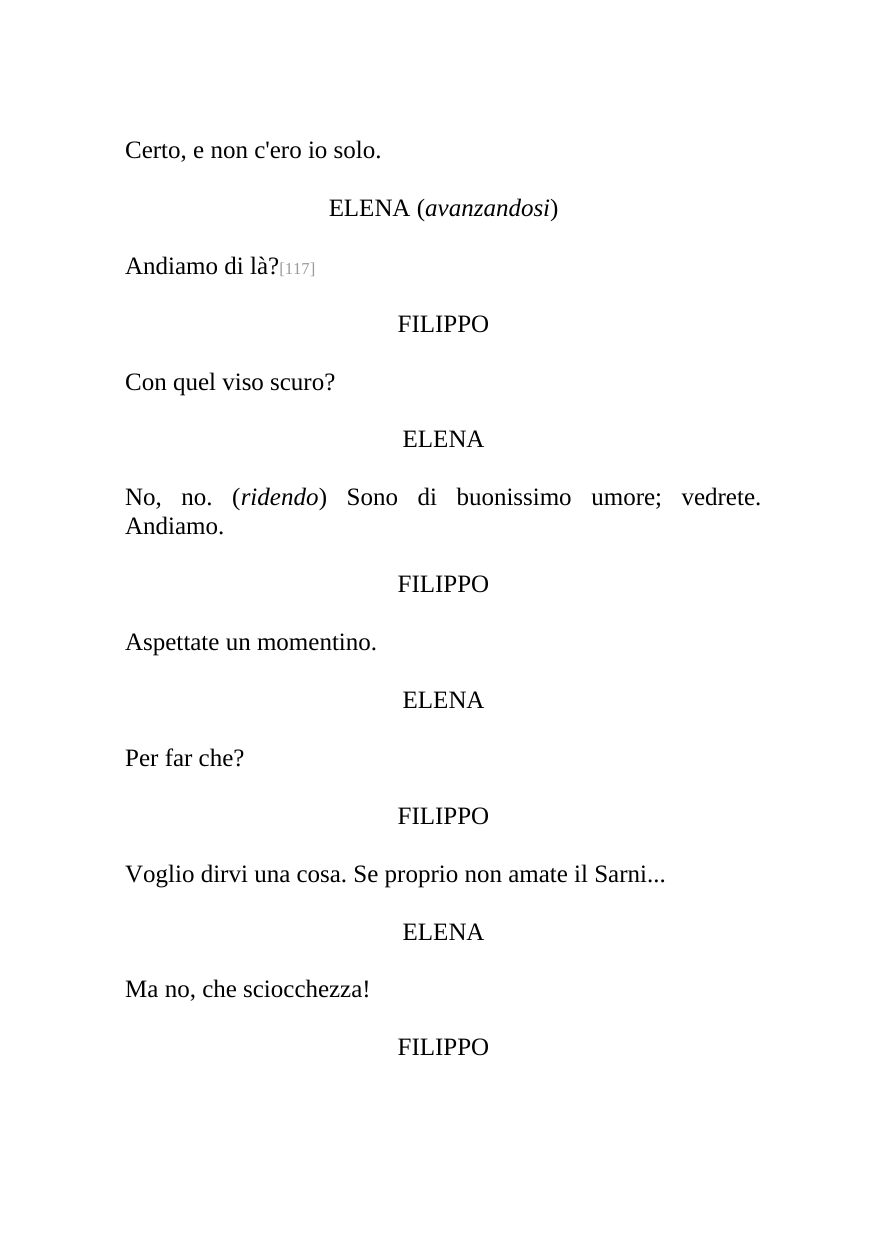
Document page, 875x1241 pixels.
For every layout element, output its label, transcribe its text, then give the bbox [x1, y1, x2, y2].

text ELENA [125, 685, 762, 714]
text FILIPPO [125, 1032, 762, 1061]
text FILIPPO [125, 309, 762, 337]
text Certo, e non c'ero io solo. [125, 135, 762, 164]
text FILIPPO [125, 801, 762, 829]
text Voglio dirvi una cosa. Se proprio non amate il Sarni... [125, 859, 762, 887]
text Con quel viso scuro? [125, 367, 762, 395]
text ELENA [125, 424, 762, 453]
text ELENA (avanzandosi) [125, 193, 762, 222]
text Ma no, che sciocchezza! [125, 974, 762, 1003]
text Aspettate un momentino. [125, 627, 762, 656]
text Andiamo di là?[117] [125, 251, 762, 279]
text FILIPPO [125, 569, 762, 598]
text Per far che? [125, 743, 762, 772]
text No, no. (ridendo) Sono di buonissimo umore; vedrete. Andiamo. [125, 482, 762, 540]
text ELENA [125, 917, 762, 945]
